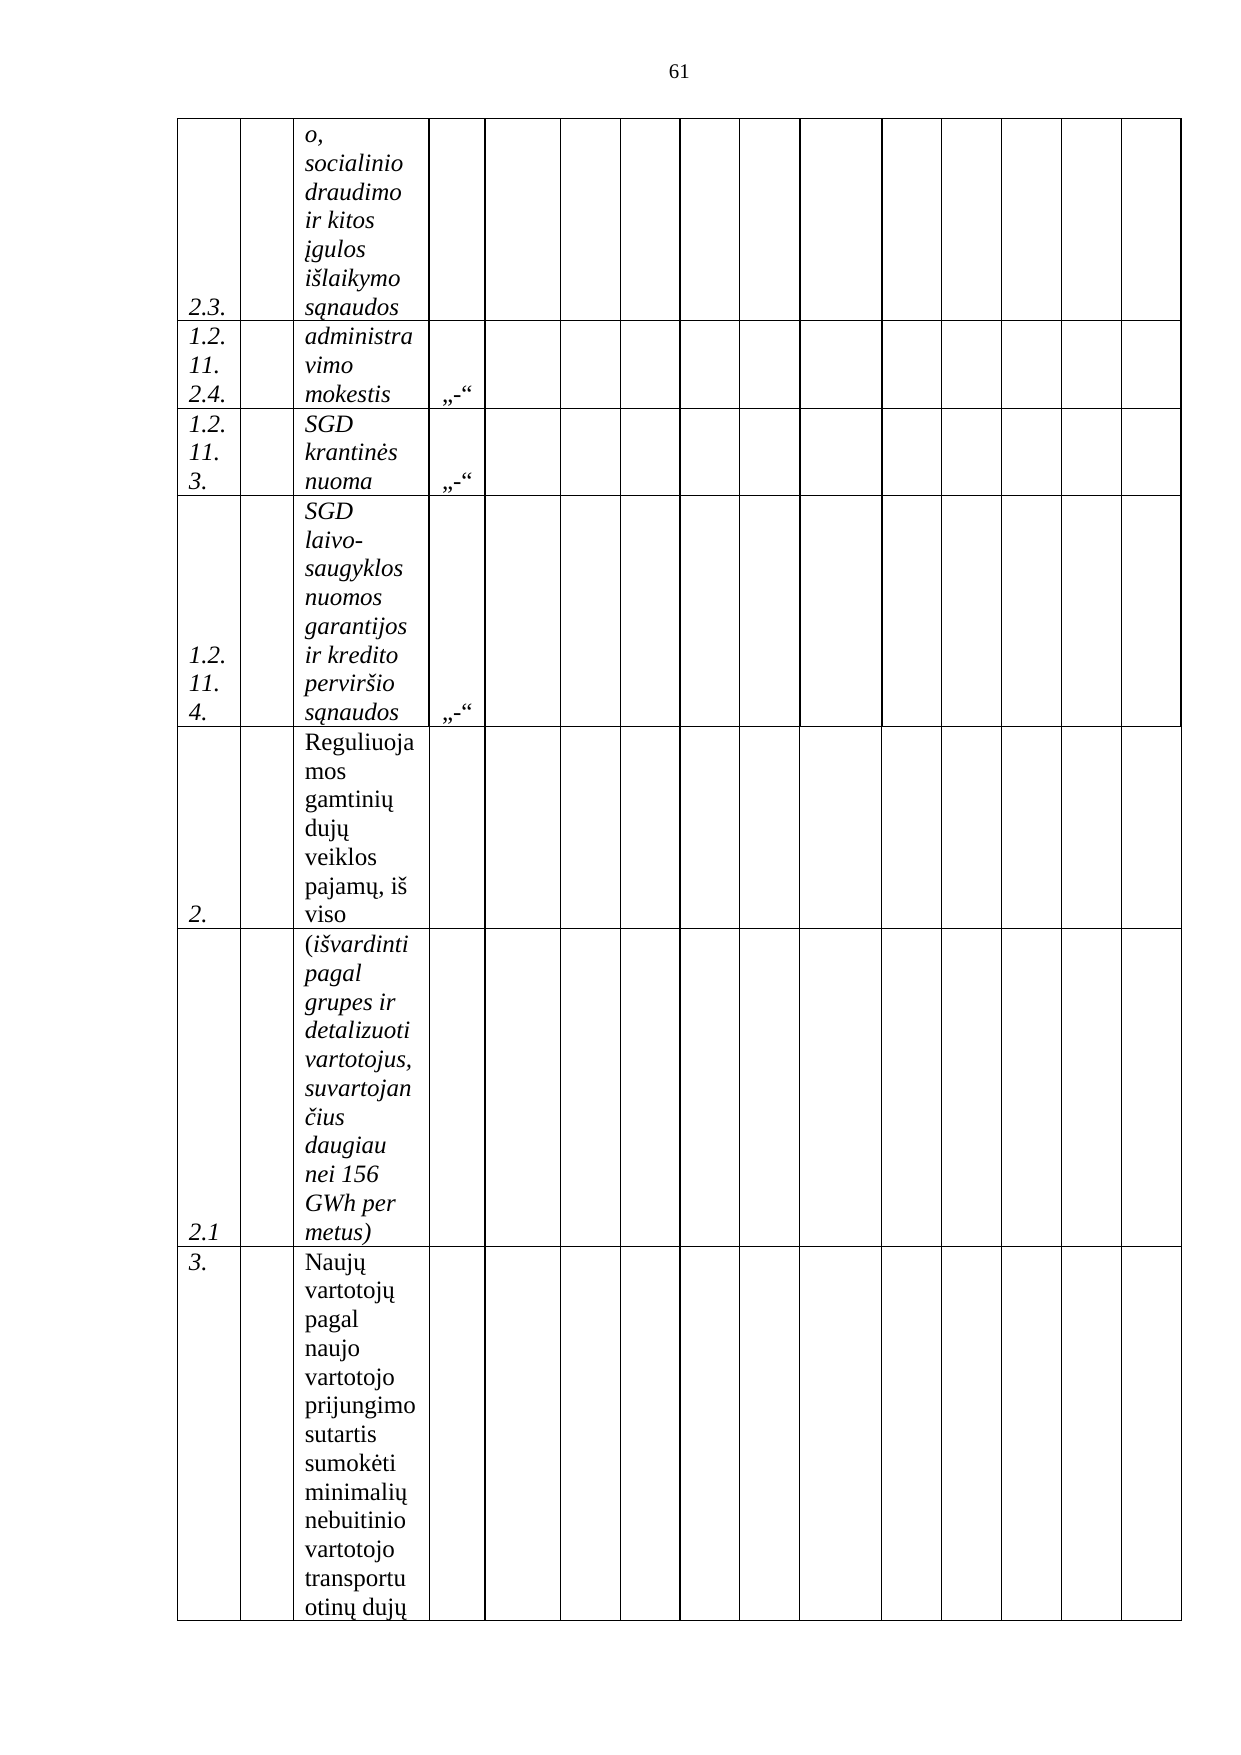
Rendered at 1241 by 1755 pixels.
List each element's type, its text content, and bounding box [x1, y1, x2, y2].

table_cell [1002, 321, 1061, 408]
table_cell [681, 409, 739, 495]
table_cell [740, 321, 799, 408]
table_cell [486, 496, 560, 726]
table_cell [1062, 1247, 1121, 1620]
table_cell [1122, 496, 1180, 726]
table_cell [241, 727, 293, 928]
table_cell [883, 409, 941, 495]
table_cell [882, 727, 941, 928]
table_cell [1122, 409, 1180, 495]
table_cell „-“ [430, 409, 484, 495]
table_cell [740, 119, 799, 320]
table_cell [486, 321, 560, 408]
table_cell [1122, 929, 1181, 1246]
table_cell [1002, 409, 1061, 495]
table_cell [1122, 119, 1180, 320]
table_cell (išvardinti pagal grupes ir detalizuoti vartotojus, suvartojančius daugiau nei 156 GWh per metus) [294, 929, 429, 1246]
table_cell [1122, 727, 1181, 928]
table_cell [740, 409, 799, 495]
table_cell [942, 929, 1001, 1246]
table_cell SGD laivo-saugyklos nuomos garantijos ir kredito perviršio sąnaudos [294, 496, 428, 726]
table_cell [621, 321, 679, 408]
table_cell [621, 1247, 679, 1620]
table_cell [740, 727, 799, 928]
table_cell [561, 1247, 620, 1620]
table_cell [942, 1247, 1001, 1620]
table_cell [1062, 727, 1121, 928]
table_cell administravimo mokestis [294, 321, 428, 408]
table_cell Naujų vartotojų pagal naujo vartotojo prijungimo sutartis sumokėti minimalių nebuitinio vartotojo transportuotinų dujų [294, 1247, 429, 1620]
table_cell [241, 1247, 293, 1620]
table_cell [882, 929, 941, 1246]
table_cell [430, 929, 484, 1246]
table_cell 1.2.11.2.4. [178, 321, 240, 408]
table_cell [241, 119, 293, 320]
table_cell [561, 409, 620, 495]
table_cell 2.3. [178, 119, 240, 320]
table_cell [883, 119, 941, 320]
table_cell [486, 929, 560, 1246]
table_cell [621, 119, 679, 320]
table_cell [1002, 1247, 1061, 1620]
table_cell [1062, 496, 1121, 726]
table_cell [486, 119, 560, 320]
table_cell „-“ [430, 321, 484, 408]
table_cell [486, 409, 560, 495]
table_cell [241, 496, 293, 726]
table_cell [740, 929, 799, 1246]
table_cell [681, 929, 739, 1246]
table_cell Reguliuojamos gamtinių dujų veiklos pajamų, iš viso [294, 727, 429, 928]
table_cell 1.2.11.4. [178, 496, 240, 726]
table_cell [800, 1247, 881, 1620]
table_cell [883, 496, 941, 726]
table_cell [561, 727, 620, 928]
table_cell „-“ [430, 496, 484, 726]
table_cell [942, 409, 1001, 495]
table_cell [942, 321, 1001, 408]
table_cell 2. [178, 727, 240, 928]
table_cell [241, 409, 293, 495]
table_cell [430, 1247, 484, 1620]
table_cell [561, 119, 620, 320]
table_cell [561, 929, 620, 1246]
table_cell [1002, 727, 1061, 928]
table_cell [621, 409, 679, 495]
table_cell [801, 119, 881, 320]
table_cell [883, 321, 941, 408]
table_cell [681, 119, 739, 320]
table_cell [681, 727, 739, 928]
table_cell [486, 1247, 560, 1620]
table_cell [430, 119, 484, 320]
table_cell [740, 1247, 799, 1620]
table_cell [882, 1247, 941, 1620]
table_cell [1062, 119, 1121, 320]
table_cell [740, 496, 799, 726]
table_cell [801, 496, 881, 726]
table_cell [486, 727, 560, 928]
table_cell [430, 727, 484, 928]
table_cell [241, 321, 293, 408]
table_cell [800, 929, 881, 1246]
table_cell [561, 496, 620, 726]
table_cell [942, 119, 1001, 320]
table_cell SGD krantinės nuoma [294, 409, 428, 495]
table_cell [681, 1247, 739, 1620]
table_cell 2.1 [178, 929, 240, 1246]
table_cell 3. [178, 1247, 240, 1620]
table_cell [1062, 409, 1121, 495]
table_cell [621, 496, 679, 726]
table_cell 1.2.11.3. [178, 409, 240, 495]
table_cell [241, 929, 293, 1246]
table_cell [1002, 929, 1061, 1246]
table_cell [681, 496, 739, 726]
table_cell [800, 727, 881, 928]
table_cell [942, 496, 1001, 726]
table_cell [621, 929, 679, 1246]
table_cell [1002, 119, 1061, 320]
table_cell [1002, 496, 1061, 726]
table_cell [801, 321, 881, 408]
table_cell [1062, 929, 1121, 1246]
table_cell [1122, 1247, 1181, 1620]
table_cell [1062, 321, 1121, 408]
table_cell [801, 409, 881, 495]
table_cell [621, 727, 679, 928]
table_cell [561, 321, 620, 408]
table_cell [1122, 321, 1180, 408]
table_cell o, socialinio draudimo ir kitos įgulos išlaikymo sąnaudos [294, 119, 428, 320]
table_cell [942, 727, 1001, 928]
table_cell [681, 321, 739, 408]
